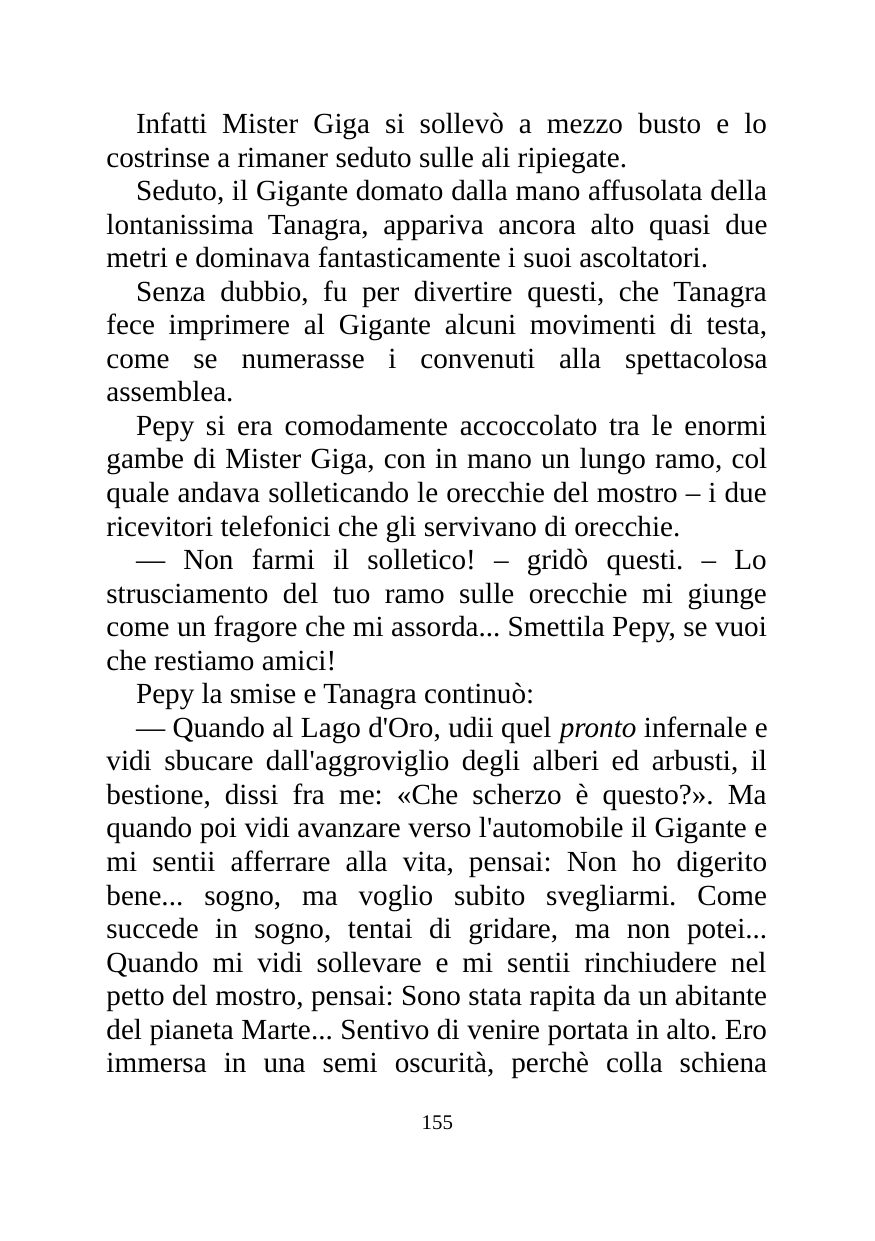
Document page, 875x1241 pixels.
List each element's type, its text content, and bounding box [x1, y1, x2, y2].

text Pepy si era comodamente accoccolato tra le enormi gambe di Mister Giga, con in mano un lungo ramo, col quale andava solleticando le orecchie del mostro – i due ricevitori telefonici che gli servivano di orecchie. [106, 408, 768, 542]
text Seduto, il Gigante domato dalla mano affusolata della lontanissima Tanagra, appariva ancora alto quasi due metri e dominava fantasticamente i suoi ascoltatori. [106, 173, 768, 274]
text — Non farmi il solletico! – gridò questi. – Lo strusciamento del tuo ramo sulle orecchie mi giunge come un fragore che mi assorda... Smettila Pepy, se vuoi che restiamo amici! [106, 542, 768, 676]
text — Quando al Lago d'Oro, udii quel pronto infernale e vidi sbucare dall'aggroviglio degli alberi ed arbusti, il bestione, dissi fra me: «Che scherzo è questo?». Ma quando poi vidi avanzare verso l'automobile il Gigante e mi sentii afferrare alla vita, pensai: Non ho digerito bene... sogno, ma voglio subito svegliarmi. Come succede in sogno, tentai di gridare, ma non potei... Quando mi vidi sollevare e mi sentii rinchiudere nel petto del mostro, pensai: Sono stata rapita da un abitante del pianeta Marte... Sentivo di venire portata in alto. Ero immersa in una semi oscurità, perchè colla schiena [106, 710, 768, 1079]
text Senza dubbio, fu per divertire questi, che Tanagra fece imprimere al Gigante alcuni movimenti di testa, come se numerasse i convenuti alla spettacolosa assemblea. [106, 274, 768, 408]
text Pepy la smise e Tanagra continuò: [106, 676, 768, 710]
text Infatti Mister Giga si sollevò a mezzo busto e lo costrinse a rimaner seduto sulle ali ripiegate. [106, 106, 768, 173]
